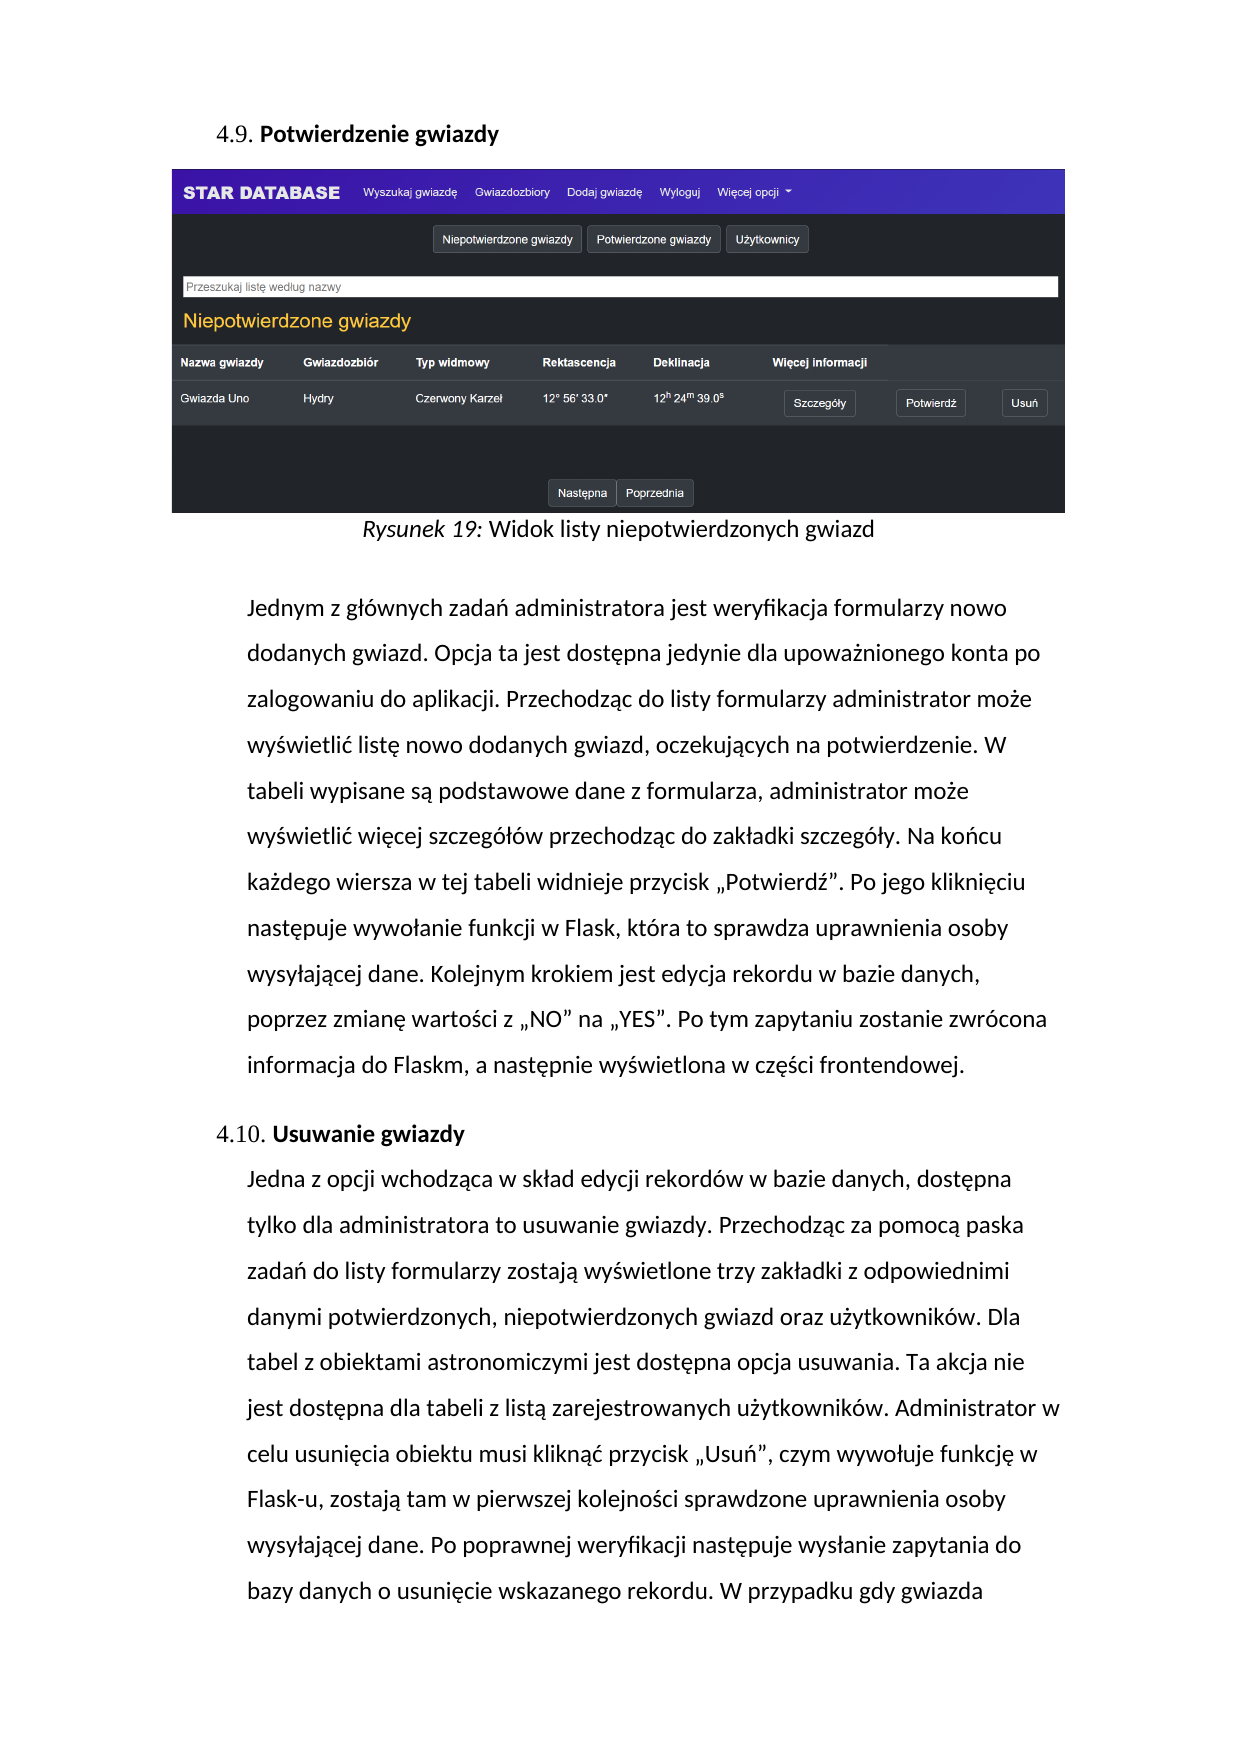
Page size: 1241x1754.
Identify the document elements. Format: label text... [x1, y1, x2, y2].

list Usuwanie gwiazdy Jedna z opcji wchodząca w skład edycji rekordów w bazie danych, dostępna tylko dla administratora to usuwanie gwiazdy. Przechodząc za pomocą paska zadań do listy formularzy zostają wyświetlone trzy zakładki z odpowiednimi danymi potwierdzonych, niepotwierdzonych gwiazd oraz użytkowników. Dla tabel z obiektami astronomiczymi jest dostępna opcja usuwania. Ta akcja nie jest dostępna dla tabeli z listą zarejestrowanych użytkowników. Administrator w celu usunięcia obiektu musi kliknąć przycisk „Usuń”, czym wywołuje funkcję w Flask-u, zostają tam w pierwszej kolejności sprawdzone uprawnienia osoby wysyłającej dane. Po poprawnej weryfikacji następuje wysłanie zapytania do bazy danych o usunięcie wskazanego rekordu. W przypadku gdy gwiazda [210, 1118, 1065, 1606]
picture [171, 169, 1065, 513]
list Rysunek 19: Widok listy niepotwierdzonych gwiazd [172, 513, 1065, 543]
list Potwierdzenie gwiazdy [210, 118, 1065, 169]
list Jednym z głównych zadań administratora jest weryfikacja formularzy nowo dodanych gwiazd. Opcja ta jest dostępna jedynie dla upoważnionego konta po zalogowaniu do aplikacji. Przechodząc do listy formularzy administrator może wyświetlić listę nowo dodanych gwiazd, oczekujących na potwierdzenie. W tabeli wypisane są podstawowe dane z formularza, administrator może wyświetlić więcej szczegółów przechodząc do zakładki szczegóły. Na końcu każdego wiersza w tej tabeli widnieje przycisk „Potwierdź”. Po jego kliknięciu następuje wywołanie funkcji w Flask, która to sprawdza uprawnienia osoby wysyłającej dane. Kolejnym krokiem jest edycja rekordu w bazie danych, poprzez zmianę wartości z „NO” na „YES”. Po tym zapytaniu zostanie zwrócona informacja do Flaskm, a następnie wyświetlona w części frontendowej. [172, 543, 1065, 1080]
